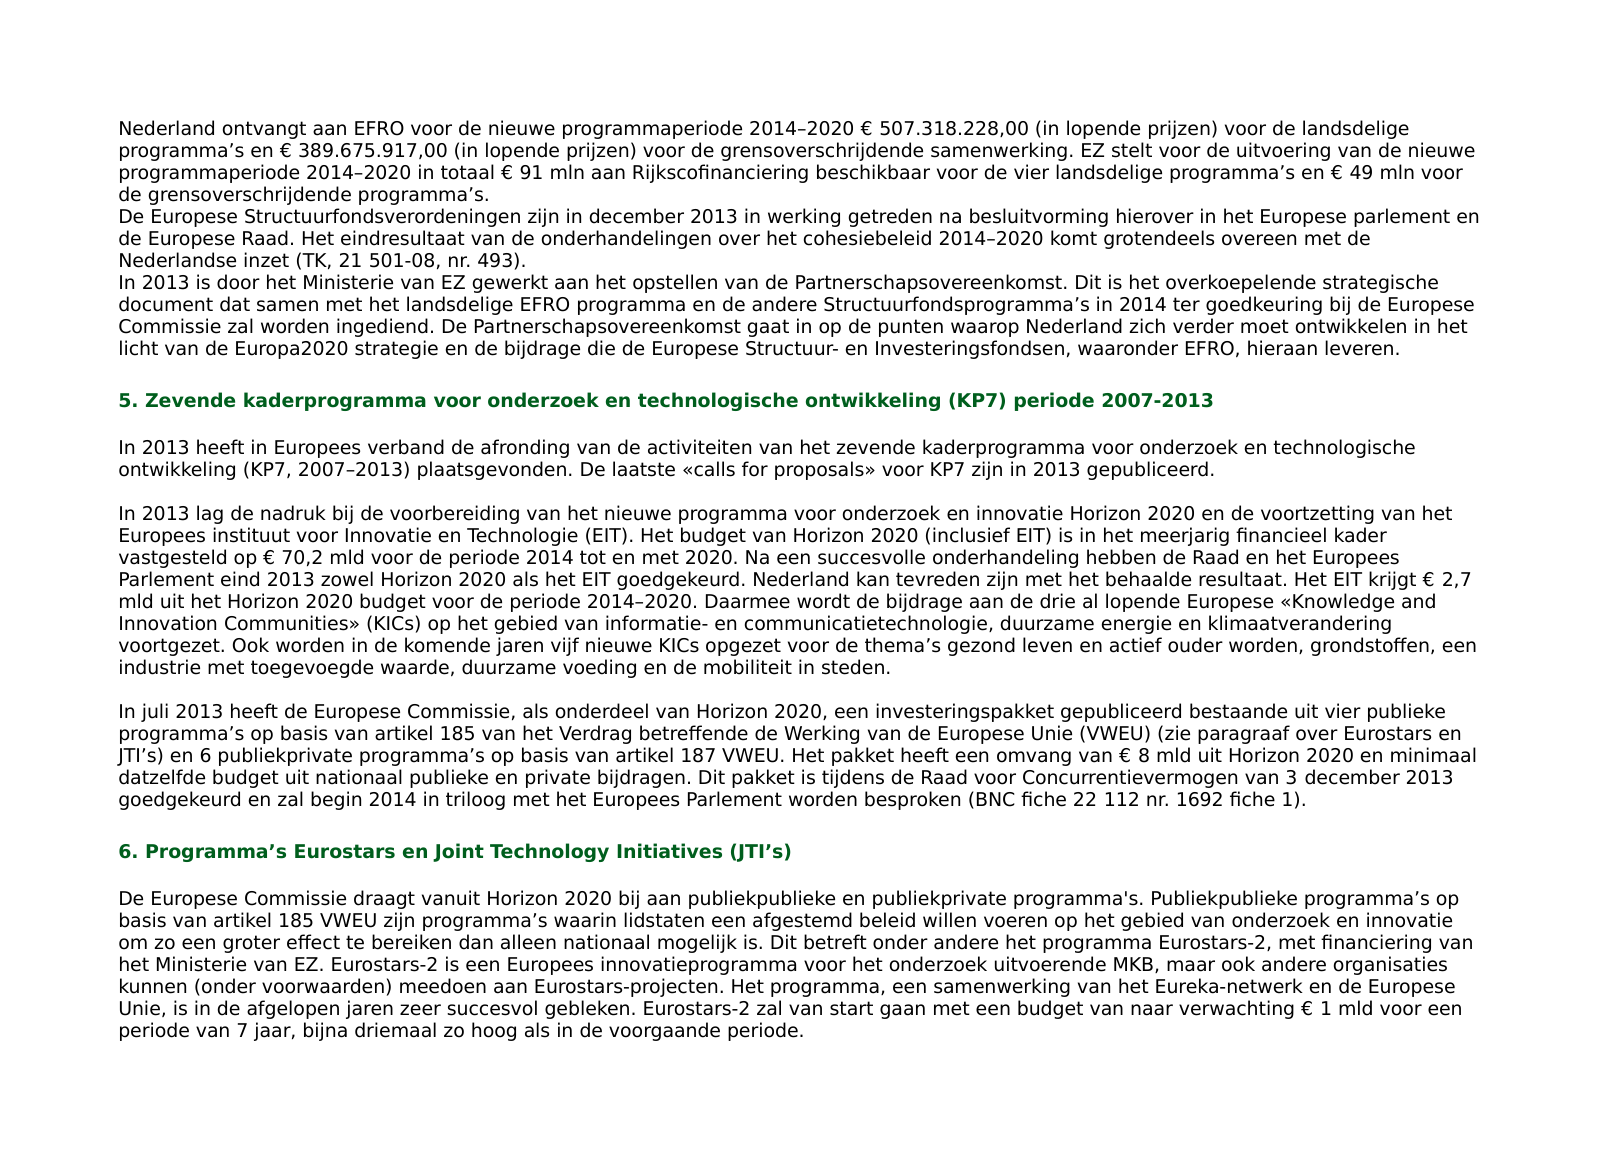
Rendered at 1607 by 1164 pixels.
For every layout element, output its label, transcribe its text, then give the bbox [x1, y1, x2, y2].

text In 2013 is door het Ministerie van EZ gewerkt aan het opstellen van de Partnerschapsovereenkomst. Dit is het overkoepelende strategische document dat samen met het landsdelige EFRO programma en de andere Structuurfondsprogramma’s in 2014 ter goedkeuring bij de Europese Commissie zal worden ingediend. De Partnerschapsovereenkomst gaat in op de punten waarop Nederland zich verder moet ontwikkelen in het licht van de Europa2020 strategie en de bijdrage die de Europese Structuur- en Investeringsfondsen, waaronder EFRO, hieraan leveren. [118, 272, 1488, 360]
subtitle 6. Programma’s Eurostars en Joint Technology Initiatives (JTI’s) [118, 841, 1488, 863]
text Nederland ontvangt aan EFRO voor de nieuwe programmaperiode 2014–2020 € 507.318.228,00 (in lopende prijzen) voor de landsdelige programma’s en € 389.675.917,00 (in lopende prijzen) voor de grensoverschrijdende samenwerking. EZ stelt voor de uitvoering van de nieuwe programmaperiode 2014–2020 in totaal € 91 mln aan Rijkscofinanciering beschikbaar voor de vier landsdelige programma’s en € 49 mln voor de grensoverschrijdende programma’s. [118, 118, 1488, 206]
subtitle 5. Zevende kaderprogramma voor onderzoek en technologische ontwikkeling (KP7) periode 2007-2013 [118, 390, 1488, 412]
text In 2013 heeft in Europees verband de afronding van de activiteiten van het zevende kaderprogramma voor onderzoek en technologische ontwikkeling (KP7, 2007–2013) plaatsgevonden. De laatste «calls for proposals» voor KP7 zijn in 2013 gepubliceerd. [118, 437, 1488, 481]
text De Europese Commissie draagt vanuit Horizon 2020 bij aan publiekpublieke en publiekprivate programma's. Publiekpublieke programma’s op basis van artikel 185 VWEU zijn programma’s waarin lidstaten een afgestemd beleid willen voeren op het gebied van onderzoek en innovatie om zo een groter effect te bereiken dan alleen nationaal mogelijk is. Dit betreft onder andere het programma Eurostars-2, met financiering van het Ministerie van EZ. Eurostars-2 is een Europees innovatieprogramma voor het onderzoek uitvoerende MKB, maar ook andere organisaties kunnen (onder voorwaarden) meedoen aan Eurostars-projecten. Het programma, een samenwerking van het Eureka-netwerk en de Europese Unie, is in de afgelopen jaren zeer succesvol gebleken. Eurostars-2 zal van start gaan met een budget van naar verwachting € 1 mld voor een periode van 7 jaar, bijna driemaal zo hoog als in de voorgaande periode. [118, 888, 1488, 1042]
text In 2013 lag de nadruk bij de voorbereiding van het nieuwe programma voor onderzoek en innovatie Horizon 2020 en de voortzetting van het Europees instituut voor Innovatie en Technologie (EIT). Het budget van Horizon 2020 (inclusief EIT) is in het meerjarig financieel kader vastgesteld op € 70,2 mld voor de periode 2014 tot en met 2020. Na een succesvolle onderhandeling hebben de Raad en het Europees Parlement eind 2013 zowel Horizon 2020 als het EIT goedgekeurd. Nederland kan tevreden zijn met het behaalde resultaat. Het EIT krijgt € 2,7 mld uit het Horizon 2020 budget voor de periode 2014–2020. Daarmee wordt de bijdrage aan de drie al lopende Europese «Knowledge and Innovation Communities» (KICs) op het gebied van informatie- en communicatietechnologie, duurzame energie en klimaatverandering voortgezet. Ook worden in de komende jaren vijf nieuwe KICs opgezet voor de thema’s gezond leven en actief ouder worden, grondstoffen, een industrie met toegevoegde waarde, duurzame voeding en de mobiliteit in steden. [118, 503, 1488, 679]
text In juli 2013 heeft de Europese Commissie, als onderdeel van Horizon 2020, een investeringspakket gepubliceerd bestaande uit vier publieke programma’s op basis van artikel 185 van het Verdrag betreffende de Werking van de Europese Unie (VWEU) (zie paragraaf over Eurostars en JTI’s) en 6 publiekprivate programma’s op basis van artikel 187 VWEU. Het pakket heeft een omvang van € 8 mld uit Horizon 2020 en minimaal datzelfde budget uit nationaal publieke en private bijdragen. Dit pakket is tijdens de Raad voor Concurrentievermogen van 3 december 2013 goedgekeurd en zal begin 2014 in triloog met het Europees Parlement worden besproken (BNC fiche 22 112 nr. 1692 fiche 1). [118, 701, 1488, 811]
text De Europese Structuurfondsverordeningen zijn in december 2013 in werking getreden na besluitvorming hierover in het Europese parlement en de Europese Raad. Het eindresultaat van de onderhandelingen over het cohesiebeleid 2014–2020 komt grotendeels overeen met de Nederlandse inzet (TK, 21 501-08, nr. 493). [118, 206, 1488, 272]
